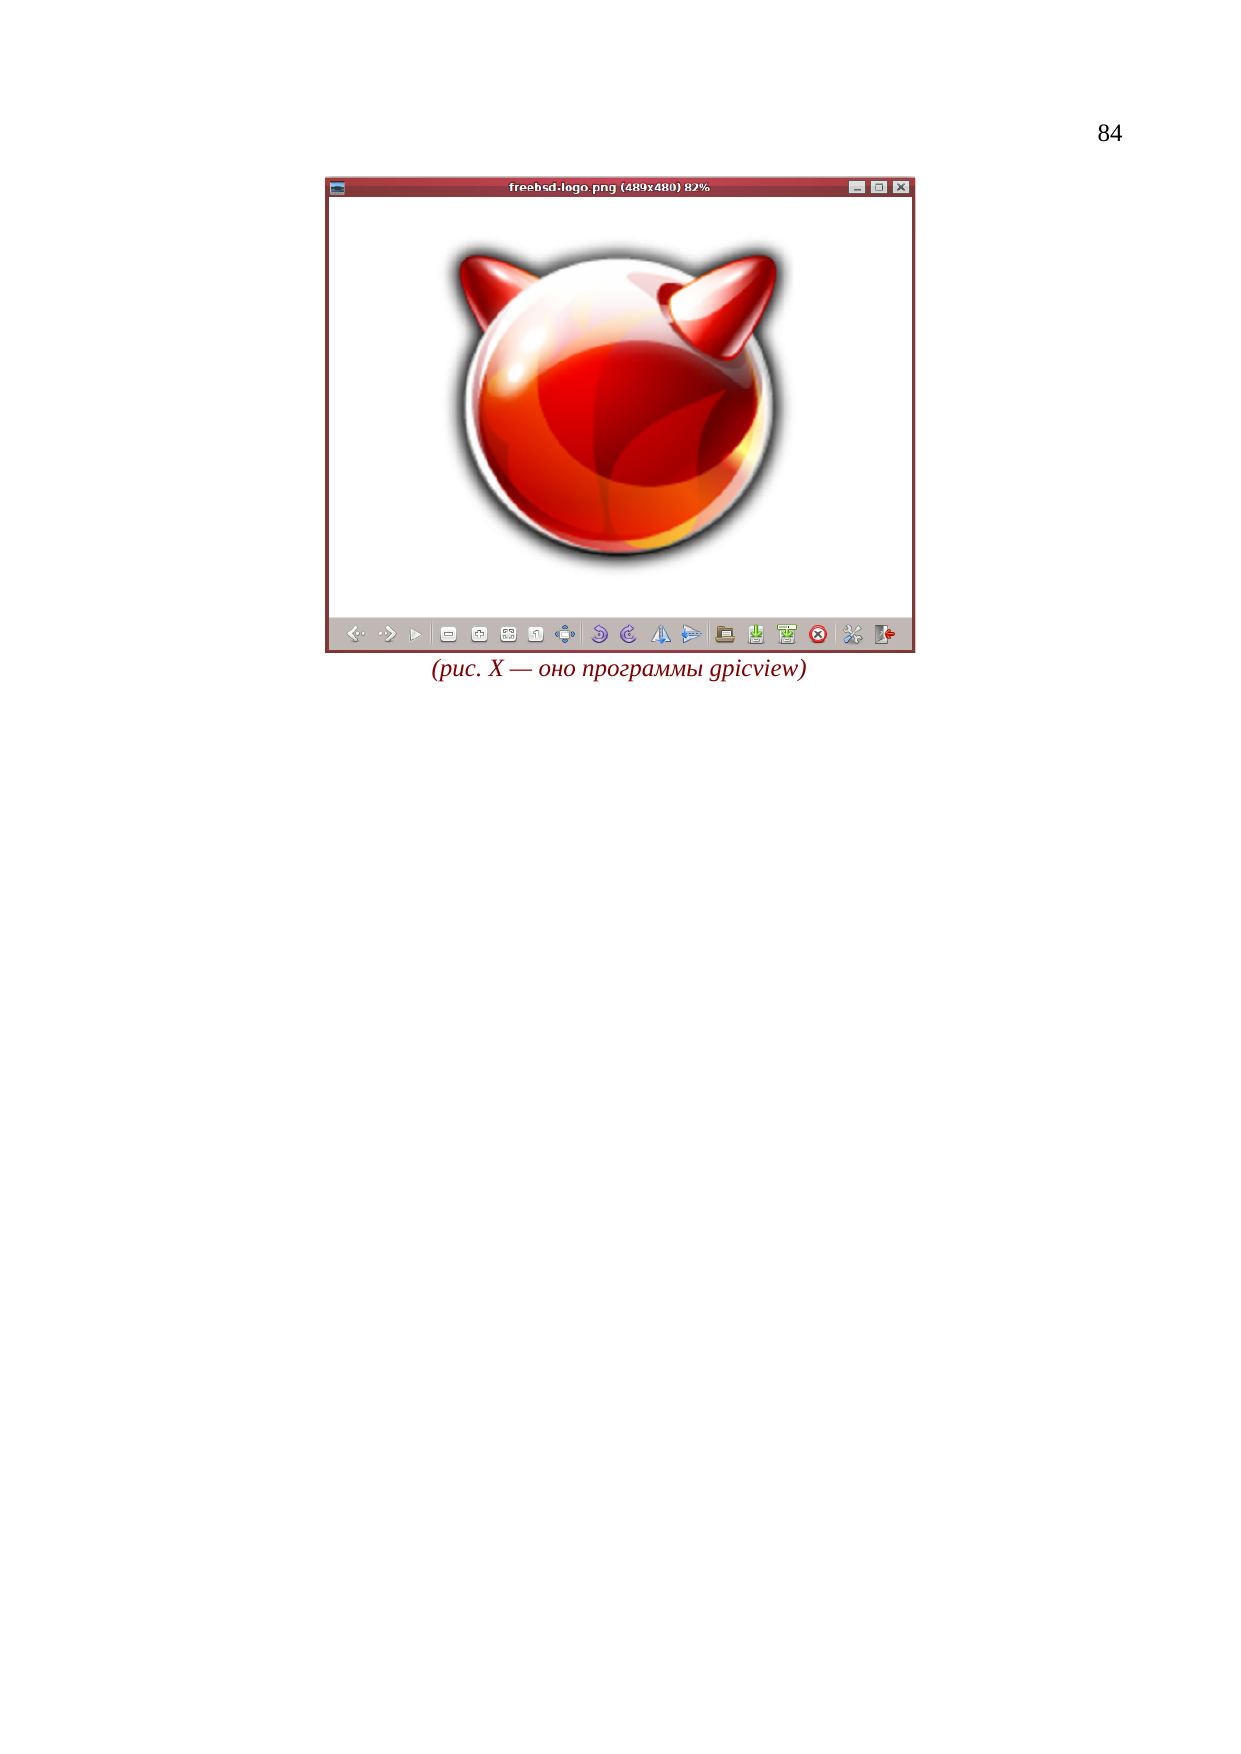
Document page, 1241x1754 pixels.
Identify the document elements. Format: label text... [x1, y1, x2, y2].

text (рис. Х — оно программы gpicview) [118, 653, 1122, 682]
picture [325, 176, 916, 653]
